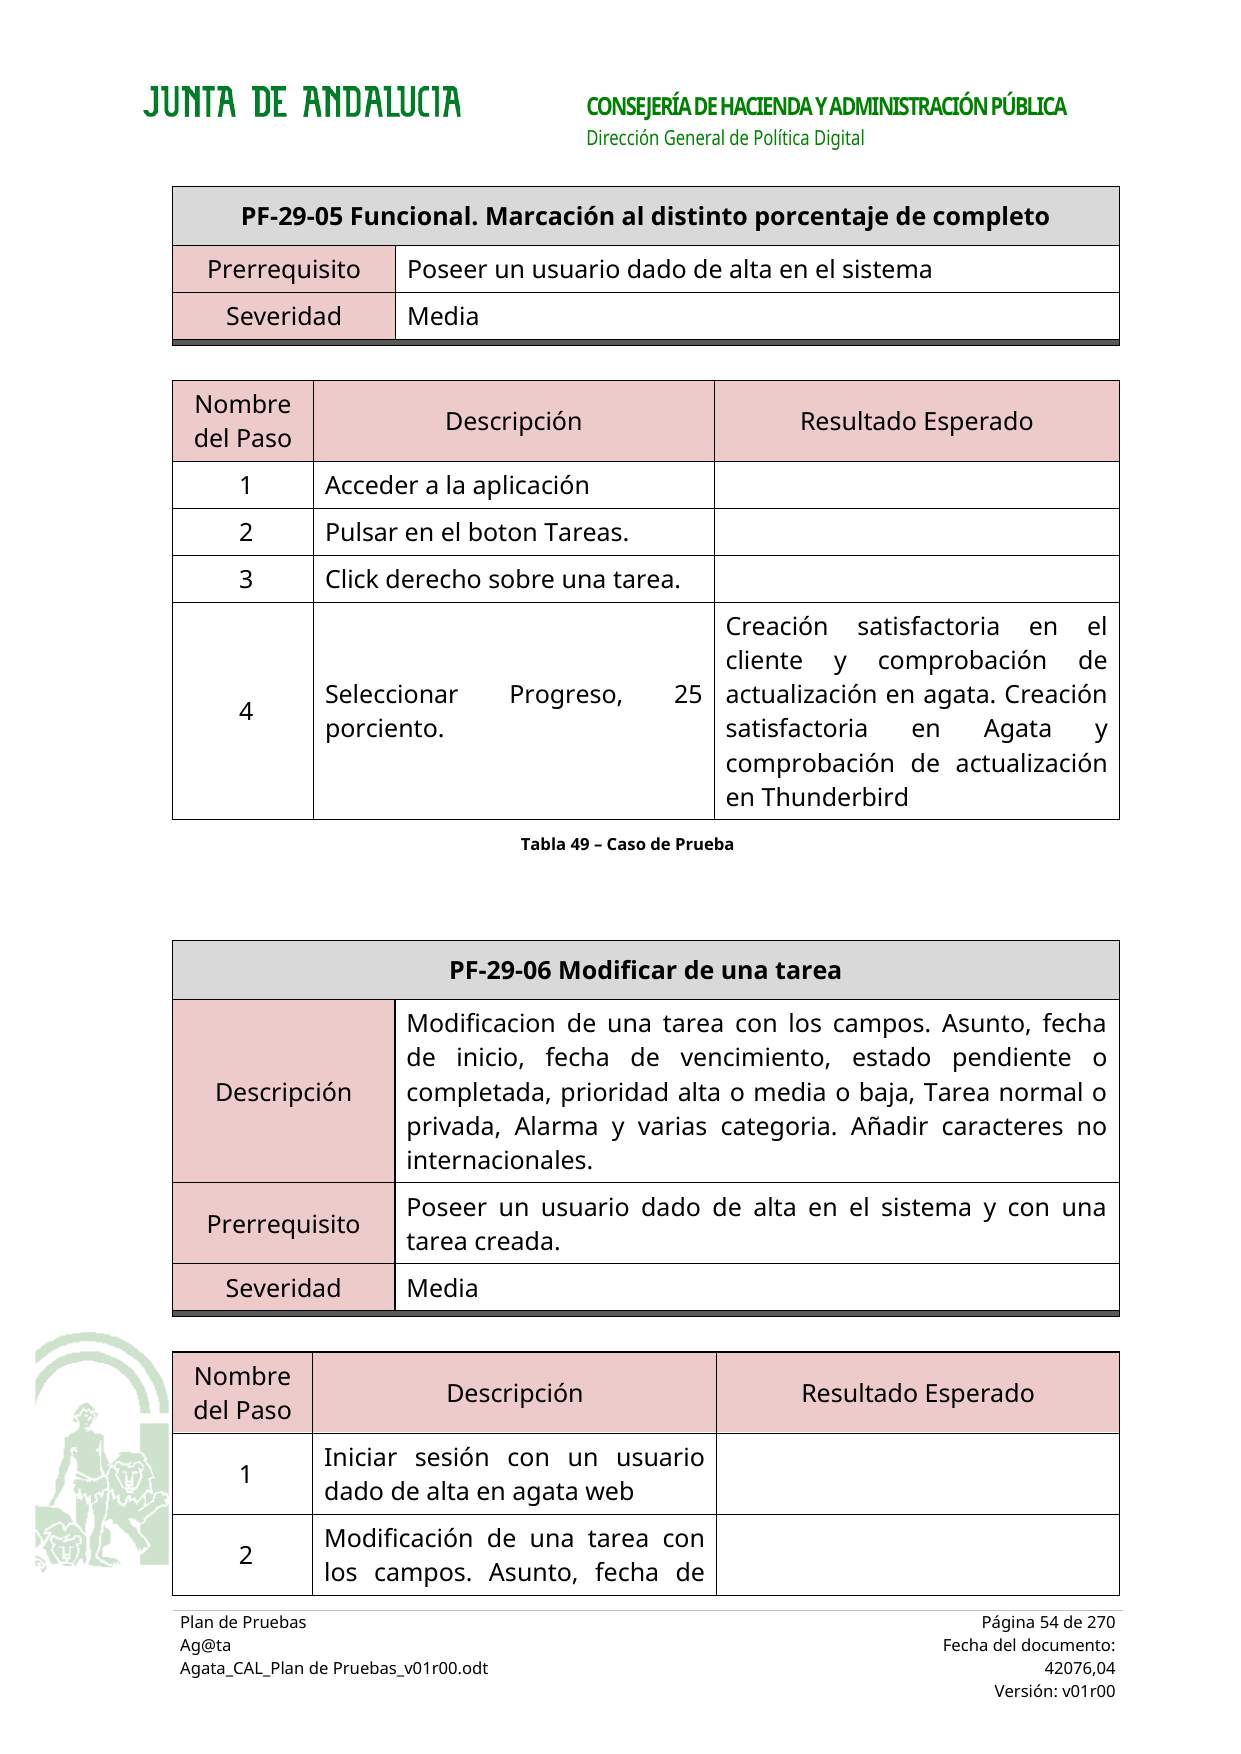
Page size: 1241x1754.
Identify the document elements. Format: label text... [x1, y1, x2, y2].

table_cell [715, 556, 1119, 602]
table_cell Severidad [173, 293, 395, 339]
table_cell Poseer un usuario dado de alta en el sistema y con una tarea creada. [396, 1183, 1119, 1263]
table_cell Pulsar en el boton Tareas. [314, 509, 714, 555]
table_cell [717, 1434, 1119, 1513]
table_cell Modificacion de una tarea con los campos. Asunto, fecha de inicio, fecha de vencimiento, estado pendiente o completada, prioridad alta o media o baja, Tarea normal o privada, Alarma y varias categoria. Añadir caracteres no internacionales. [396, 1000, 1119, 1182]
table_cell 3 [173, 556, 313, 602]
table_cell Media [396, 1264, 1119, 1310]
table_cell Iniciar sesión con un usuario dado de alta en agata web [313, 1434, 716, 1513]
table_header Resultado Esperado [715, 381, 1119, 461]
table_cell [173, 1311, 1119, 1316]
table_header Descripción [313, 1353, 716, 1432]
table_cell 4 [173, 603, 313, 819]
table_cell Prerrequisito [173, 1183, 394, 1263]
table_cell Media [396, 293, 1119, 339]
table_cell Modificación de una tarea con los campos. Asunto, fecha de [313, 1515, 716, 1594]
picture [143, 86, 461, 117]
table_cell Severidad [173, 1264, 394, 1310]
table_cell [717, 1515, 1119, 1594]
table_cell Seleccionar Progreso, 25 porciento. [314, 603, 714, 819]
table_cell Creación satisfactoria en el cliente y comprobación de actualización en agata. Creación satisfactoria en Agata y comprobación de actualización en Thunderbird [715, 603, 1119, 819]
table_cell [173, 340, 1119, 345]
table_cell Click derecho sobre una tarea. [314, 556, 714, 602]
table_header Descripción [314, 381, 714, 461]
table_header Nombre del Paso [173, 381, 313, 461]
table_cell 2 [173, 509, 313, 555]
table_cell 2 [173, 1515, 312, 1594]
table_cell 1 [173, 1434, 312, 1513]
table_cell Acceder a la aplicación [314, 462, 714, 508]
table_header Resultado Esperado [717, 1353, 1119, 1432]
table_cell Poseer un usuario dado de alta en el sistema [396, 246, 1119, 292]
table_cell [715, 509, 1119, 555]
text Tabla 49 – Caso de Prueba [148, 833, 1107, 856]
table_header Nombre del Paso [173, 1353, 312, 1432]
table_cell [715, 462, 1119, 508]
table_cell 1 [173, 462, 313, 508]
table_cell Descripción [173, 1000, 394, 1182]
table_header PF-29-06 Modificar de una tarea [173, 941, 1119, 999]
table_header PF-29-05 Funcional. Marcación al distinto porcentaje de completo [173, 187, 1119, 245]
table_cell Prerrequisito [173, 246, 395, 292]
